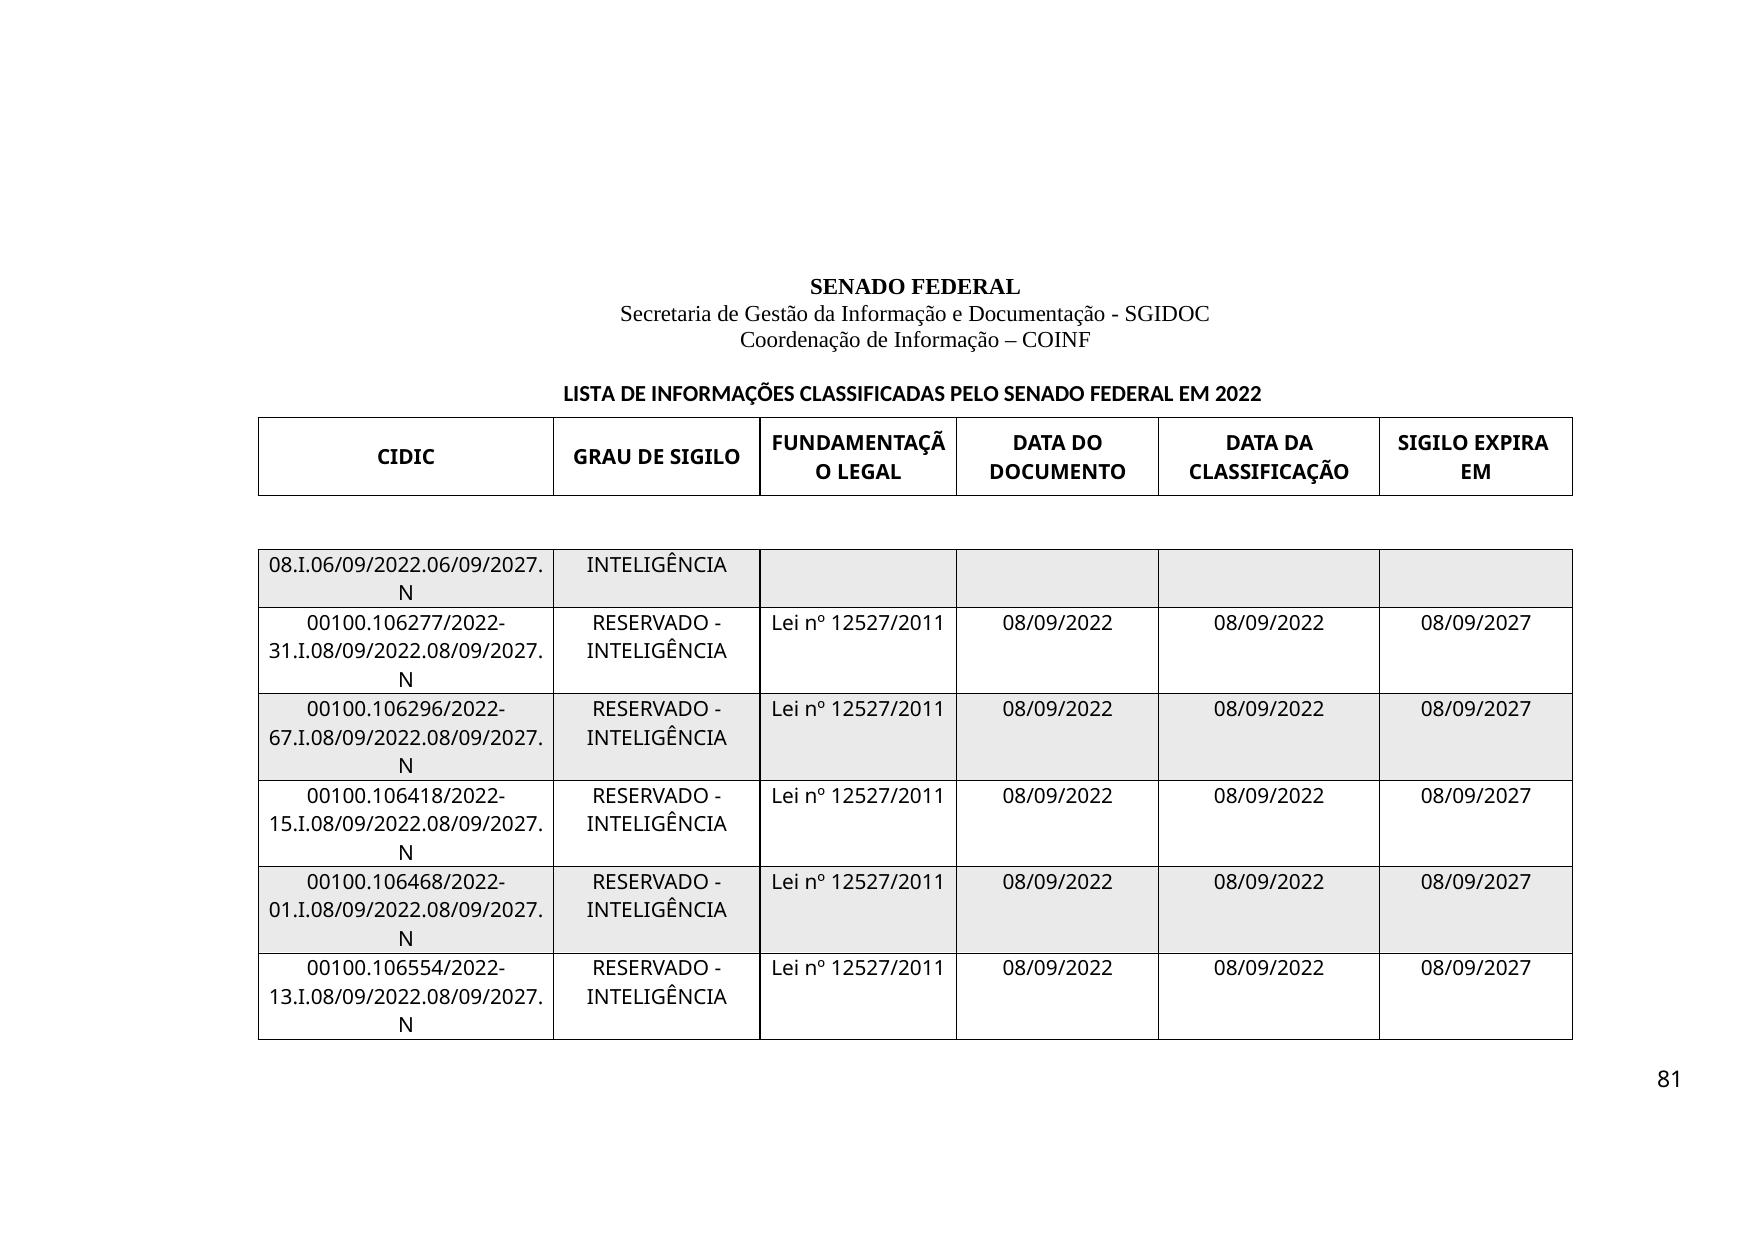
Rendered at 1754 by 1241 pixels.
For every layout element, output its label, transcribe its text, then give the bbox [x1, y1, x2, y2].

table_cell 00100.106418/2022-15.I.08/09/2022.08/09/2027.N [259, 781, 553, 866]
table_cell 08/09/2022 [957, 954, 1158, 1039]
table_cell 00100.106277/2022-31.I.08/09/2022.08/09/2027.N [259, 608, 553, 693]
table_cell Lei nº 12527/2011 [761, 781, 956, 866]
table_cell Lei nº 12527/2011 [761, 867, 956, 952]
table_cell 00100.106554/2022-13.I.08/09/2022.08/09/2027.N [259, 954, 553, 1039]
table_cell [1159, 550, 1379, 607]
table_cell 08/09/2022 [957, 608, 1158, 693]
table_cell RESERVADO - INTELIGÊNCIA [554, 694, 759, 780]
table_cell 00100.106468/2022-01.I.08/09/2022.08/09/2027.N [259, 867, 553, 952]
table_cell 08/09/2027 [1380, 608, 1572, 693]
table_cell 08.I.06/09/2022.06/09/2027.N [259, 550, 553, 607]
table_cell 08/09/2022 [957, 781, 1158, 866]
table_cell 08/09/2022 [1159, 867, 1379, 952]
table_cell 08/09/2027 [1380, 781, 1572, 866]
table_cell 08/09/2027 [1380, 867, 1572, 952]
table_cell [1380, 550, 1572, 607]
table_cell 00100.106296/2022-67.I.08/09/2022.08/09/2027.N [259, 694, 553, 780]
table_cell Lei nº 12527/2011 [761, 694, 956, 780]
table_cell [957, 550, 1158, 607]
table_cell 08/09/2027 [1380, 954, 1572, 1039]
table_cell RESERVADO - INTELIGÊNCIA [554, 867, 759, 952]
table_cell 08/09/2022 [957, 867, 1158, 952]
table_cell - INTELIGÊNCIA [554, 550, 759, 607]
table_cell 08/09/2022 [1159, 781, 1379, 866]
table_cell Lei nº 12527/2011 [761, 608, 956, 693]
table_cell 08/09/2022 [1159, 694, 1379, 780]
table_cell 08/09/2022 [957, 694, 1158, 780]
table_cell RESERVADO - INTELIGÊNCIA [554, 608, 759, 693]
table_cell RESERVADO - INTELIGÊNCIA [554, 954, 759, 1039]
table_cell RESERVADO - INTELIGÊNCIA [554, 781, 759, 866]
table_cell 08/09/2027 [1380, 694, 1572, 780]
table_cell [761, 550, 956, 607]
table_cell 08/09/2022 [1159, 954, 1379, 1039]
table_cell 08/09/2022 [1159, 608, 1379, 693]
table_cell Lei nº 12527/2011 [761, 954, 956, 1039]
